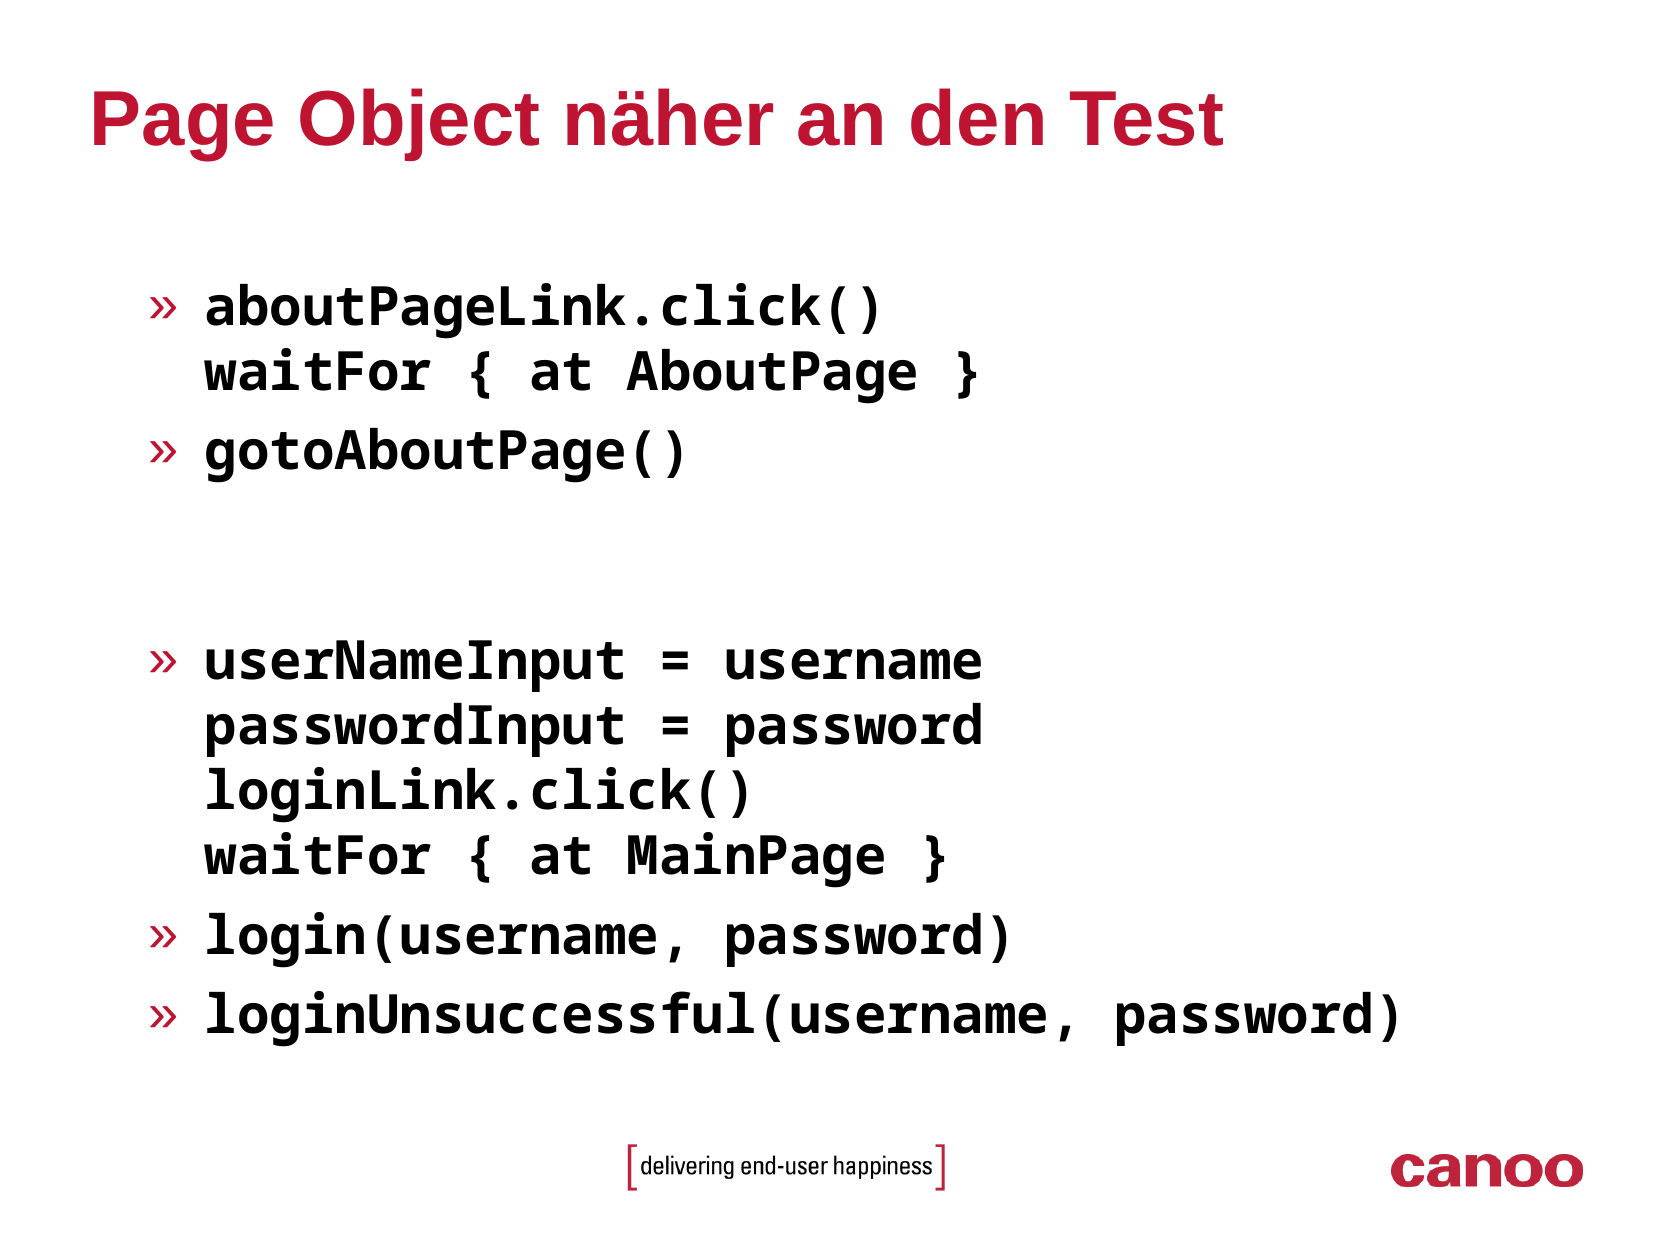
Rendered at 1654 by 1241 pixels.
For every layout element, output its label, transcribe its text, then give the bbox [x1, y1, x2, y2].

picture [1546, 1154, 1583, 1187]
title Page Object näher an den Test [75, 60, 1591, 181]
list aboutPageLink.click() waitFor { at AboutPage } gotoAboutPage() userNameInput = username passwordInput = password loginLink.click() waitFor { at MainPage } login(username, password) loginUnsuccessful(username, password) [134, 263, 1546, 1201]
